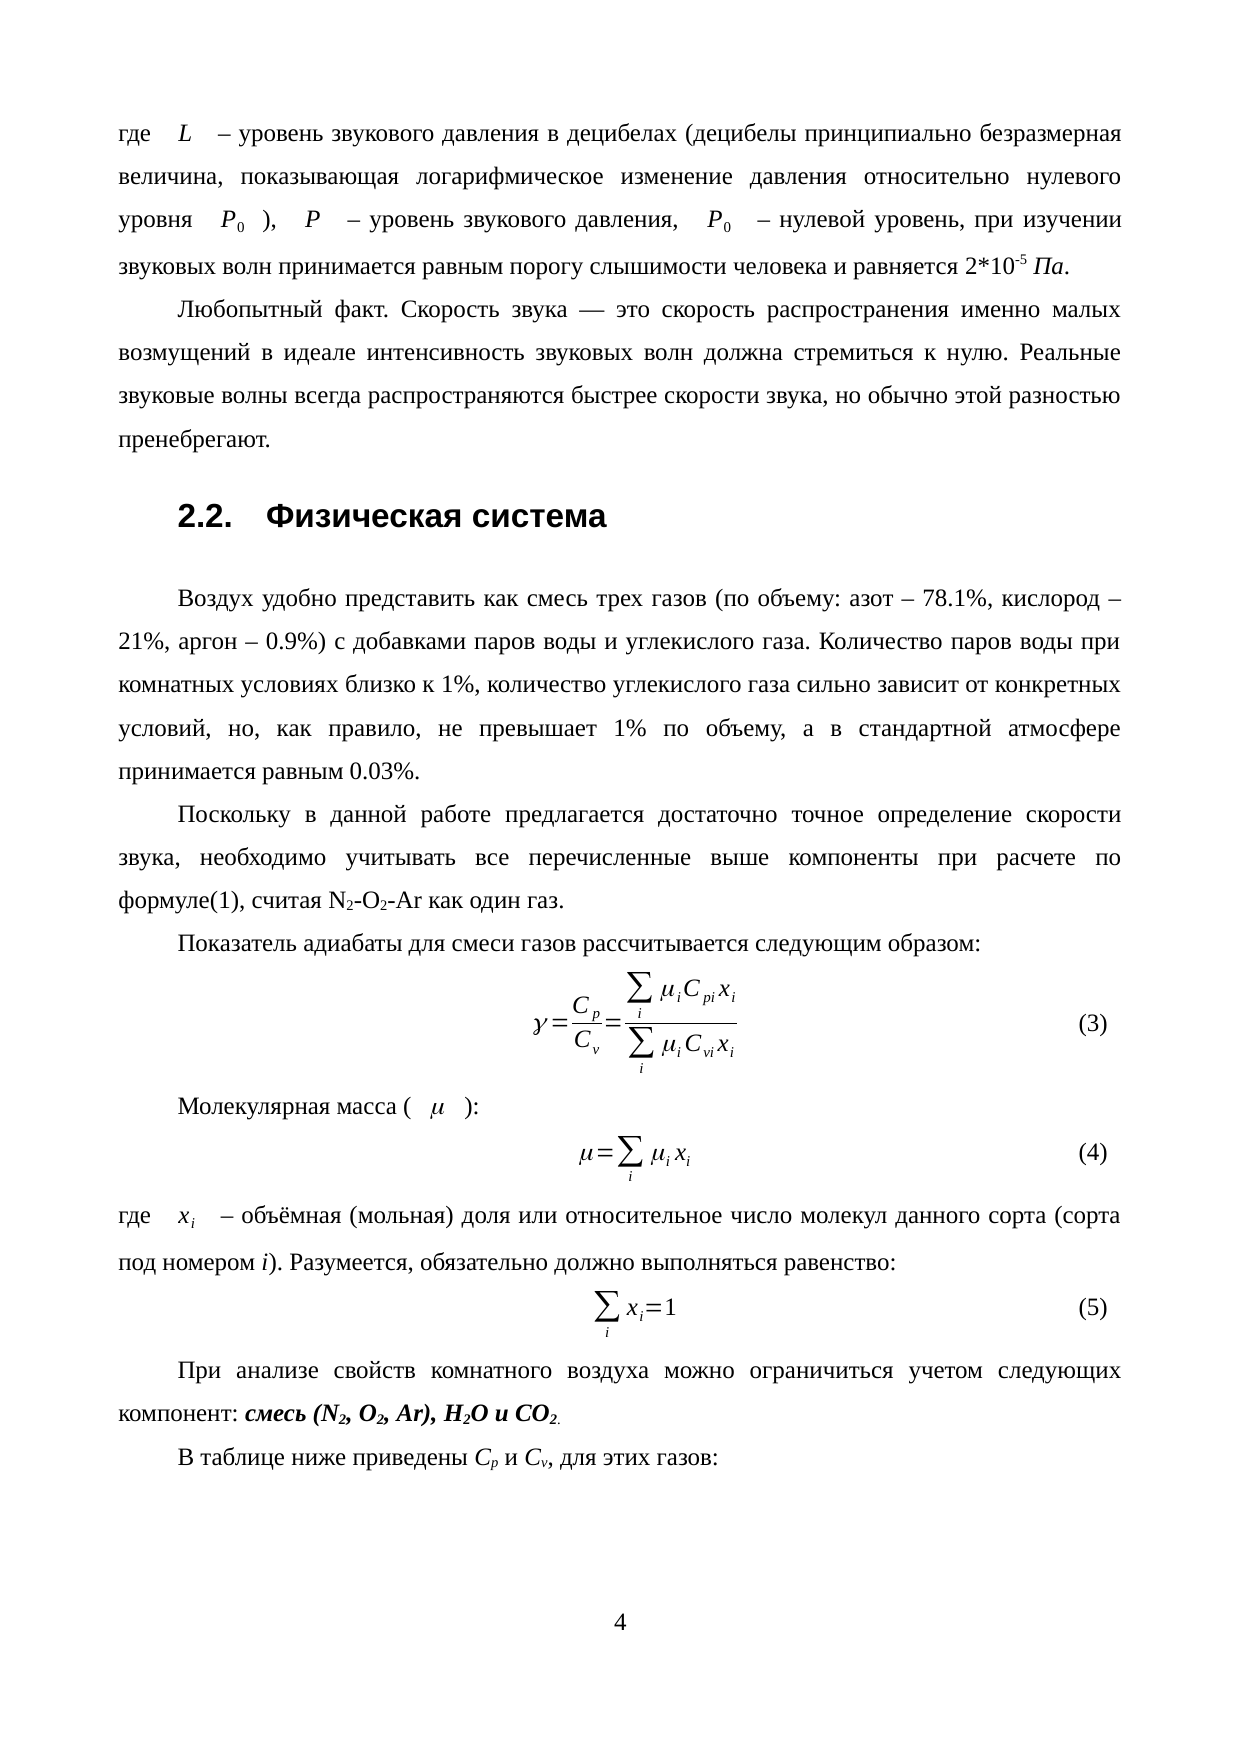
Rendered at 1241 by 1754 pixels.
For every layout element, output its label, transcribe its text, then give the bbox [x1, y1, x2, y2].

text Поскольку в данной работе предлагается достаточно точное определение скорости звука, необходимо учитывать все перечисленные выше компоненты при расчете по формуле(1), считая N2-O2-Ar как один газ. [118, 799, 1122, 914]
text где – уровень звукового давления в децибелах (децибелы принципиально безразмерная величина, показывающая логарифмическое изменение давления относительно нулевого уровня ), – уровень звукового давления, – нулевой уровень, при изучении звуковых волн принимается равным порогу слышимости человека и равняется 2*10-5 Па. [118, 118, 1122, 280]
text (3) [118, 971, 1122, 1077]
text где – объёмная (мольная) доля или относительное число молекул данного сорта (сорта под номером i). Разумеется, обязательно должно выполняться равенство: [118, 1200, 1122, 1276]
text Показатель адиабаты для смеси газов рассчитывается следующим образом: [118, 928, 1122, 957]
text Любопытный факт. Скорость звука — это скорость распространения именно малых возмущений в идеале интенсивность звуковых волн должна стремиться к нулю. Реальные звуковые волны всегда распространяются быстрее скорости звука, но обычно этой разностью пренебрегают. [118, 294, 1122, 452]
subtitle Физическая система [118, 496, 1122, 535]
text В таблице ниже приведены Ср и Сv, для этих газов: [118, 1442, 1122, 1470]
text Молекулярная масса (): [118, 1091, 1122, 1121]
text (5) [118, 1290, 1122, 1341]
text При анализе свойств комнатного воздуха можно ограничиться учетом следующих компонент: смесь (N2, O2, Ar), H2О и CO2. [118, 1355, 1122, 1427]
text (4) [118, 1135, 1122, 1186]
text Воздух удобно представить как смесь трех газов (по объему: азот – 78.1%, кислород – 21%, аргон – 0.9%) с добавками паров воды и углекислого газа. Количество паров воды при комнатных условиях близко к 1%, количество углекислого газа сильно зависит от конкретных условий, но, как правило, не превышает 1% по объему, а в стандартной атмосфере принимается равным 0.03%. [118, 583, 1122, 784]
